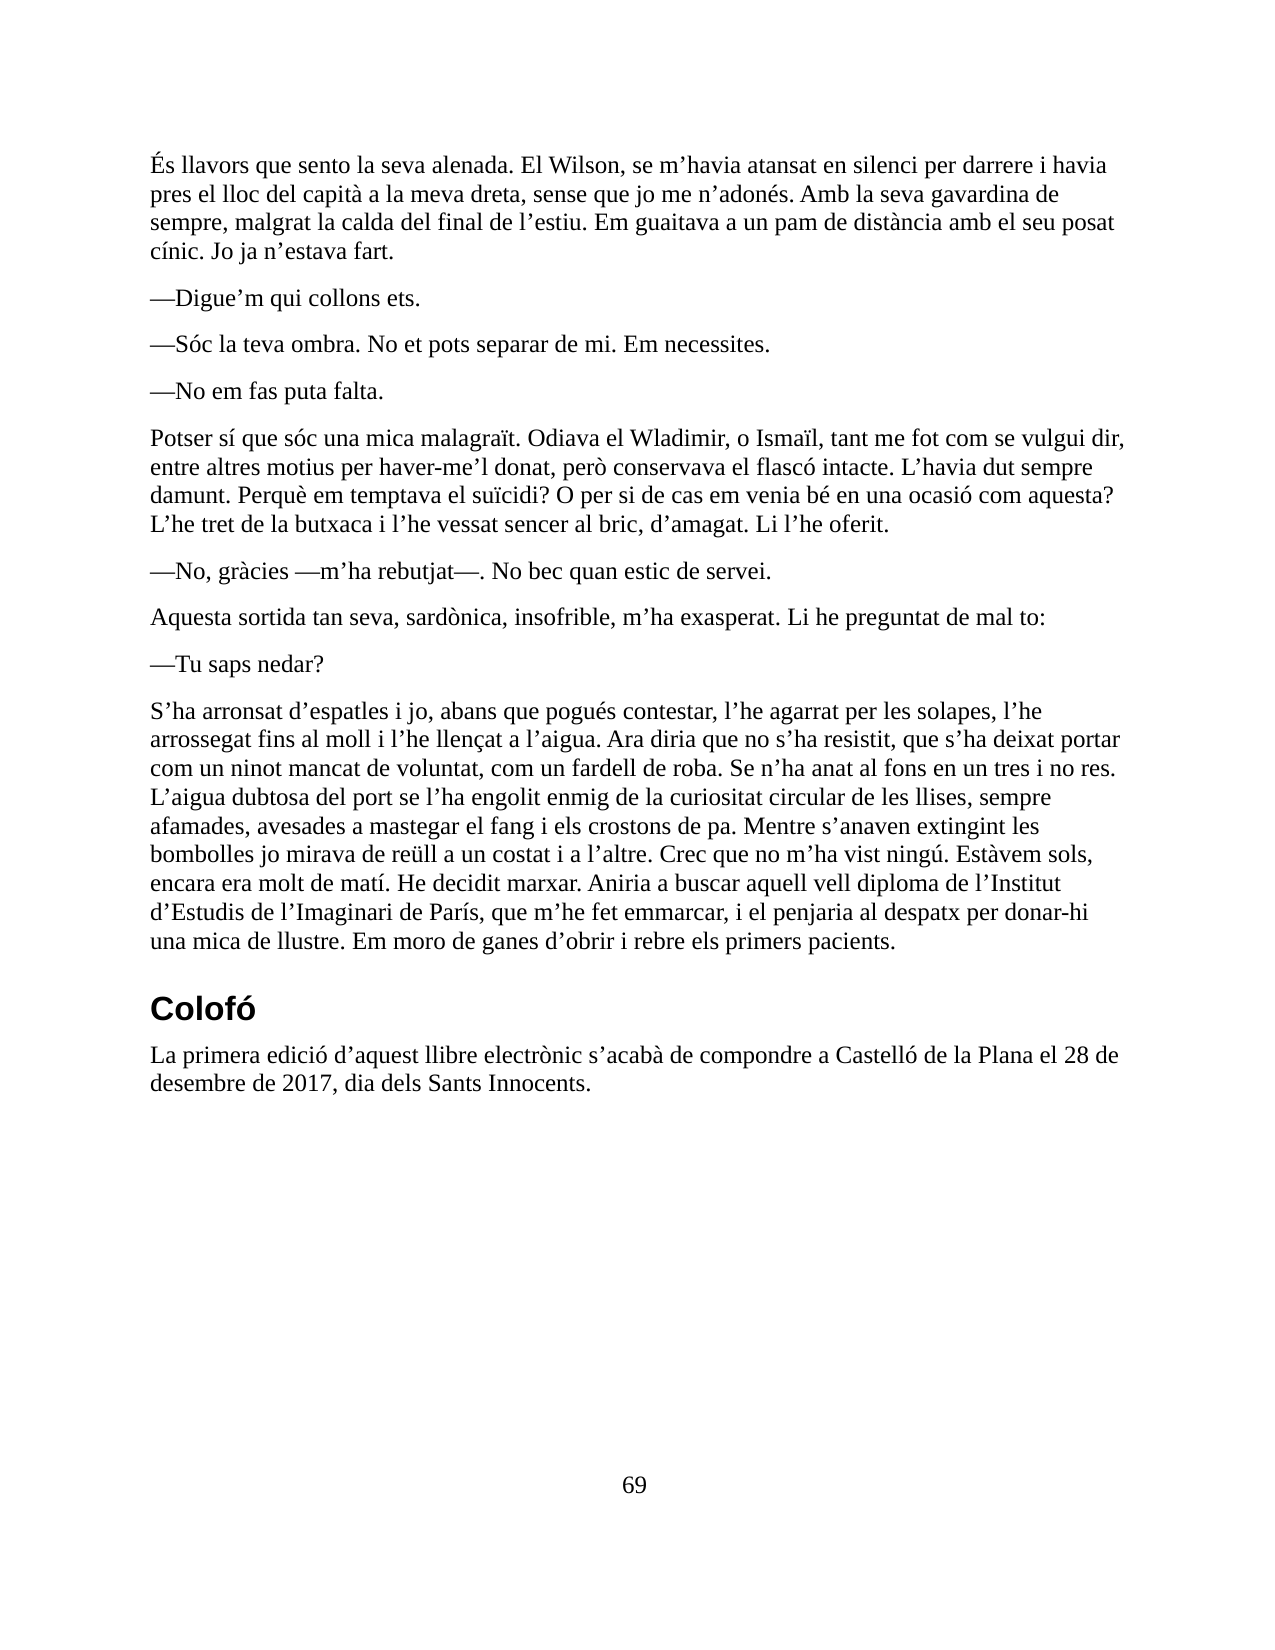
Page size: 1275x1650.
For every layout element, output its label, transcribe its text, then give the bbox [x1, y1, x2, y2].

text La primera edició d’aquest llibre electrònic s’acabà de compondre a Castelló de la Plana el 28 de desembre de 2017, dia dels Sants Innocents. [150, 1040, 1125, 1097]
text —No, gràcies —m’ha rebutjat—. No bec quan estic de servei. [150, 556, 1125, 584]
text Aquesta sortida tan seva, sardònica, insofrible, m’ha exasperat. Li he preguntat de mal to: [150, 602, 1125, 631]
text —No em fas puta falta. [150, 376, 1125, 405]
text És llavors que sento la seva alenada. El Wilson, se m’havia atansat en silenci per darrere i havia pres el lloc del capità a la meva dreta, sense que jo me n’adonés. Amb la seva gavardina de sempre, malgrat la calda del final de l’estiu. Em guaitava a un pam de distància amb el seu posat cínic. Jo ja n’estava fart. [150, 150, 1125, 265]
text Potser sí que sóc una mica malagraït. Odiava el Wladimir, o Ismaïl, tant me fot com se vulgui dir, entre altres motius per haver-me’l donat, però conservava el flascó intacte. L’havia dut sempre damunt. Perquè em temptava el suïcidi? O per si de cas em venia bé en una ocasió com aquesta? L’he tret de la butxaca i l’he vessat sencer al bric, d’amagat. Li l’he oferit. [150, 423, 1125, 538]
text —Digue’m qui collons ets. [150, 283, 1125, 312]
text S’ha arronsat d’espatles i jo, abans que pogués contestar, l’he agarrat per les solapes, l’he arrossegat fins al moll i l’he llençat a l’aigua. Ara diria que no s’ha resistit, que s’ha deixat portar com un ninot mancat de voluntat, com un fardell de roba. Se n’ha anat al fons en un tres i no res. L’aigua dubtosa del port se l’ha engolit enmig de la curiositat circular de les llises, sempre afamades, avesades a mastegar el fang i els crostons de pa. Mentre s’anaven extingint les bombolles jo mirava de reüll a un costat i a l’altre. Crec que no m’ha vist ningú. Estàvem sols, encara era molt de matí. He decidit marxar. Aniria a buscar aquell vell diploma de l’Institut d’Estudis de l’Imaginari de París, que m’he fet emmarcar, i el penjaria al despatx per donar-hi una mica de llustre. Em moro de ganes d’obrir i rebre els primers pacients. [150, 696, 1125, 954]
subtitle Colofó [150, 988, 1125, 1027]
text —Tu saps nedar? [150, 649, 1125, 678]
text —Sóc la teva ombra. No et pots separar de mi. Em necessites. [150, 329, 1125, 358]
